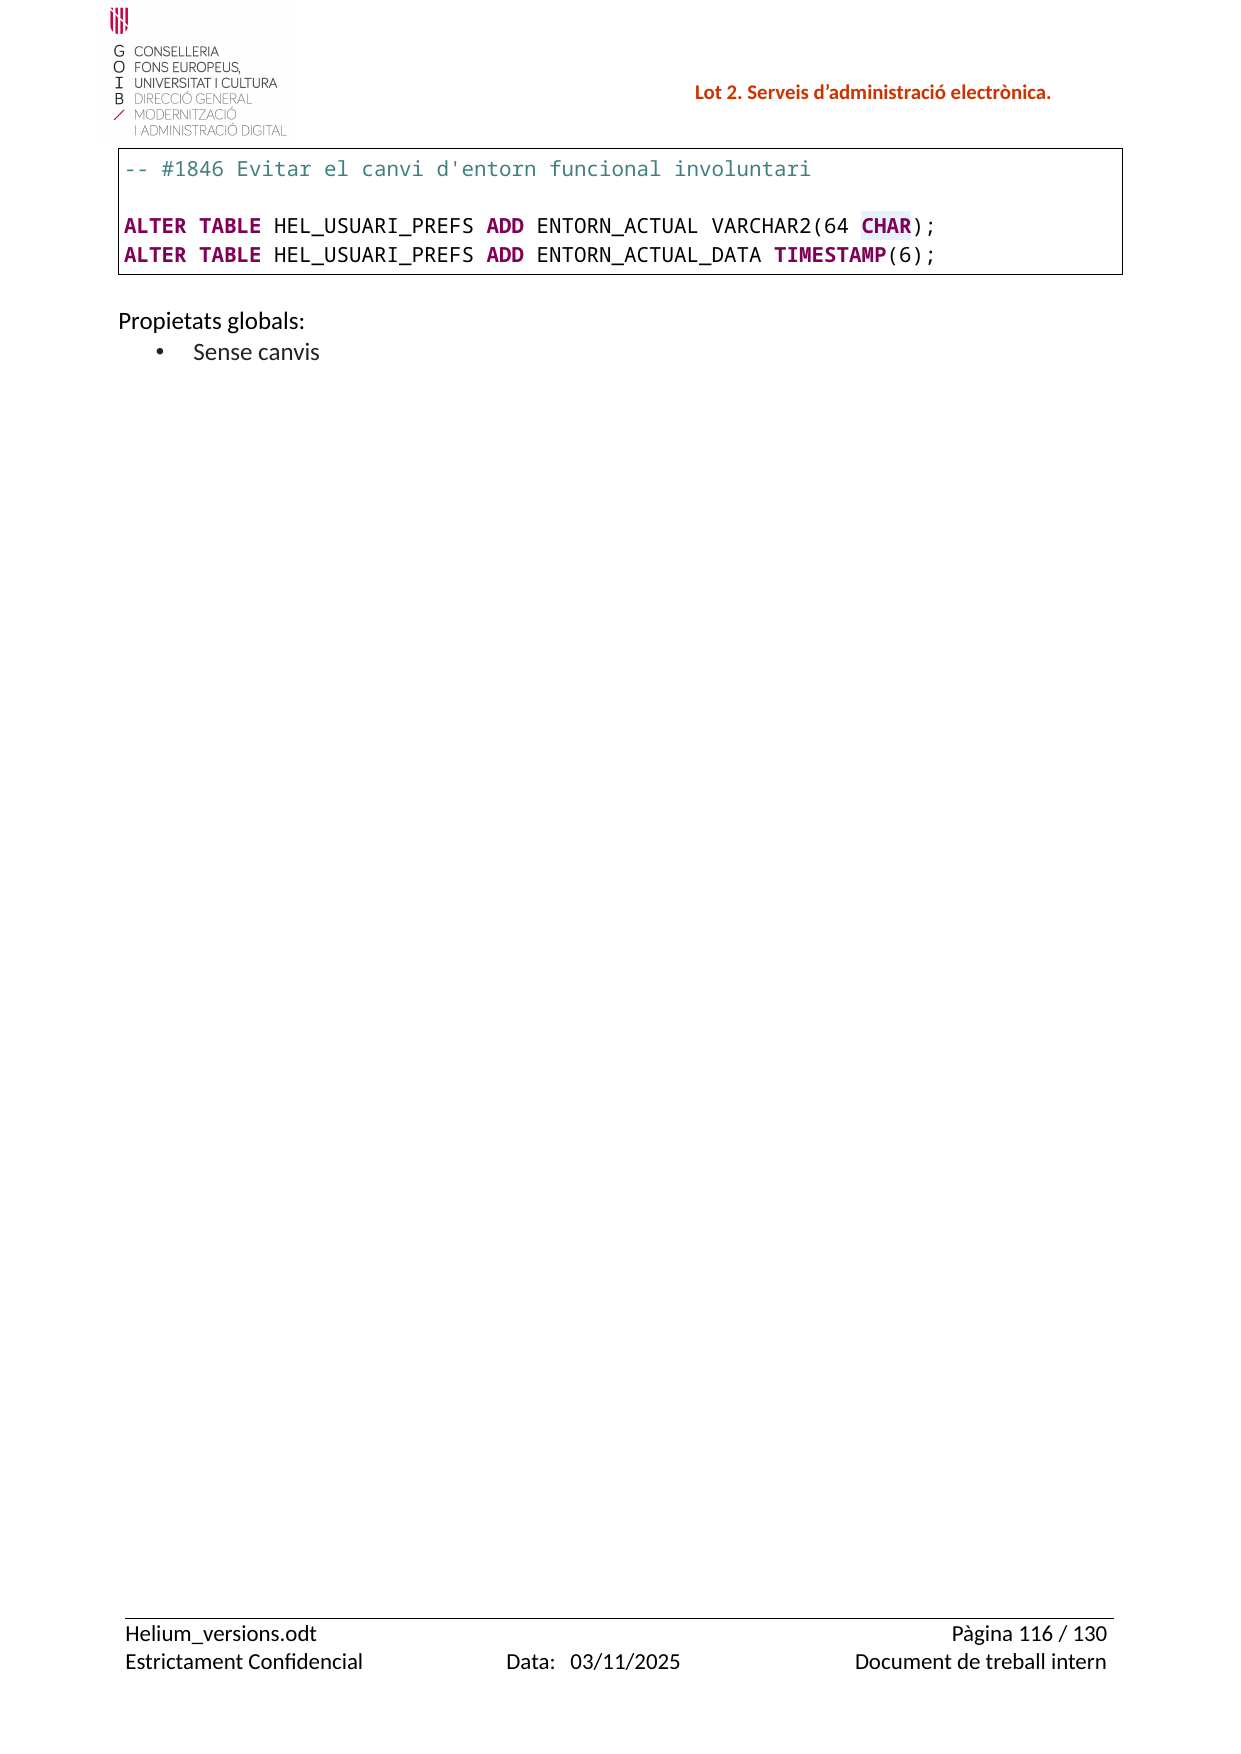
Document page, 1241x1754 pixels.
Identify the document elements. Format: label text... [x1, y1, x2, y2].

list Sense canvis [156, 336, 1122, 367]
table_header -- #1846 Evitar el canvi d'entorn funcional involuntari ALTER TABLE HEL_USUARI_PREFS ADD ENTORN_ACTUAL VARCHAR2(64 CHAR); ALTER TABLE HEL_USUARI_PREFS ADD ENTORN_ACTUAL_DATA TIMESTAMP(6); [119, 149, 1122, 274]
text Propietats globals: [118, 306, 1122, 336]
picture [100, 0, 297, 144]
